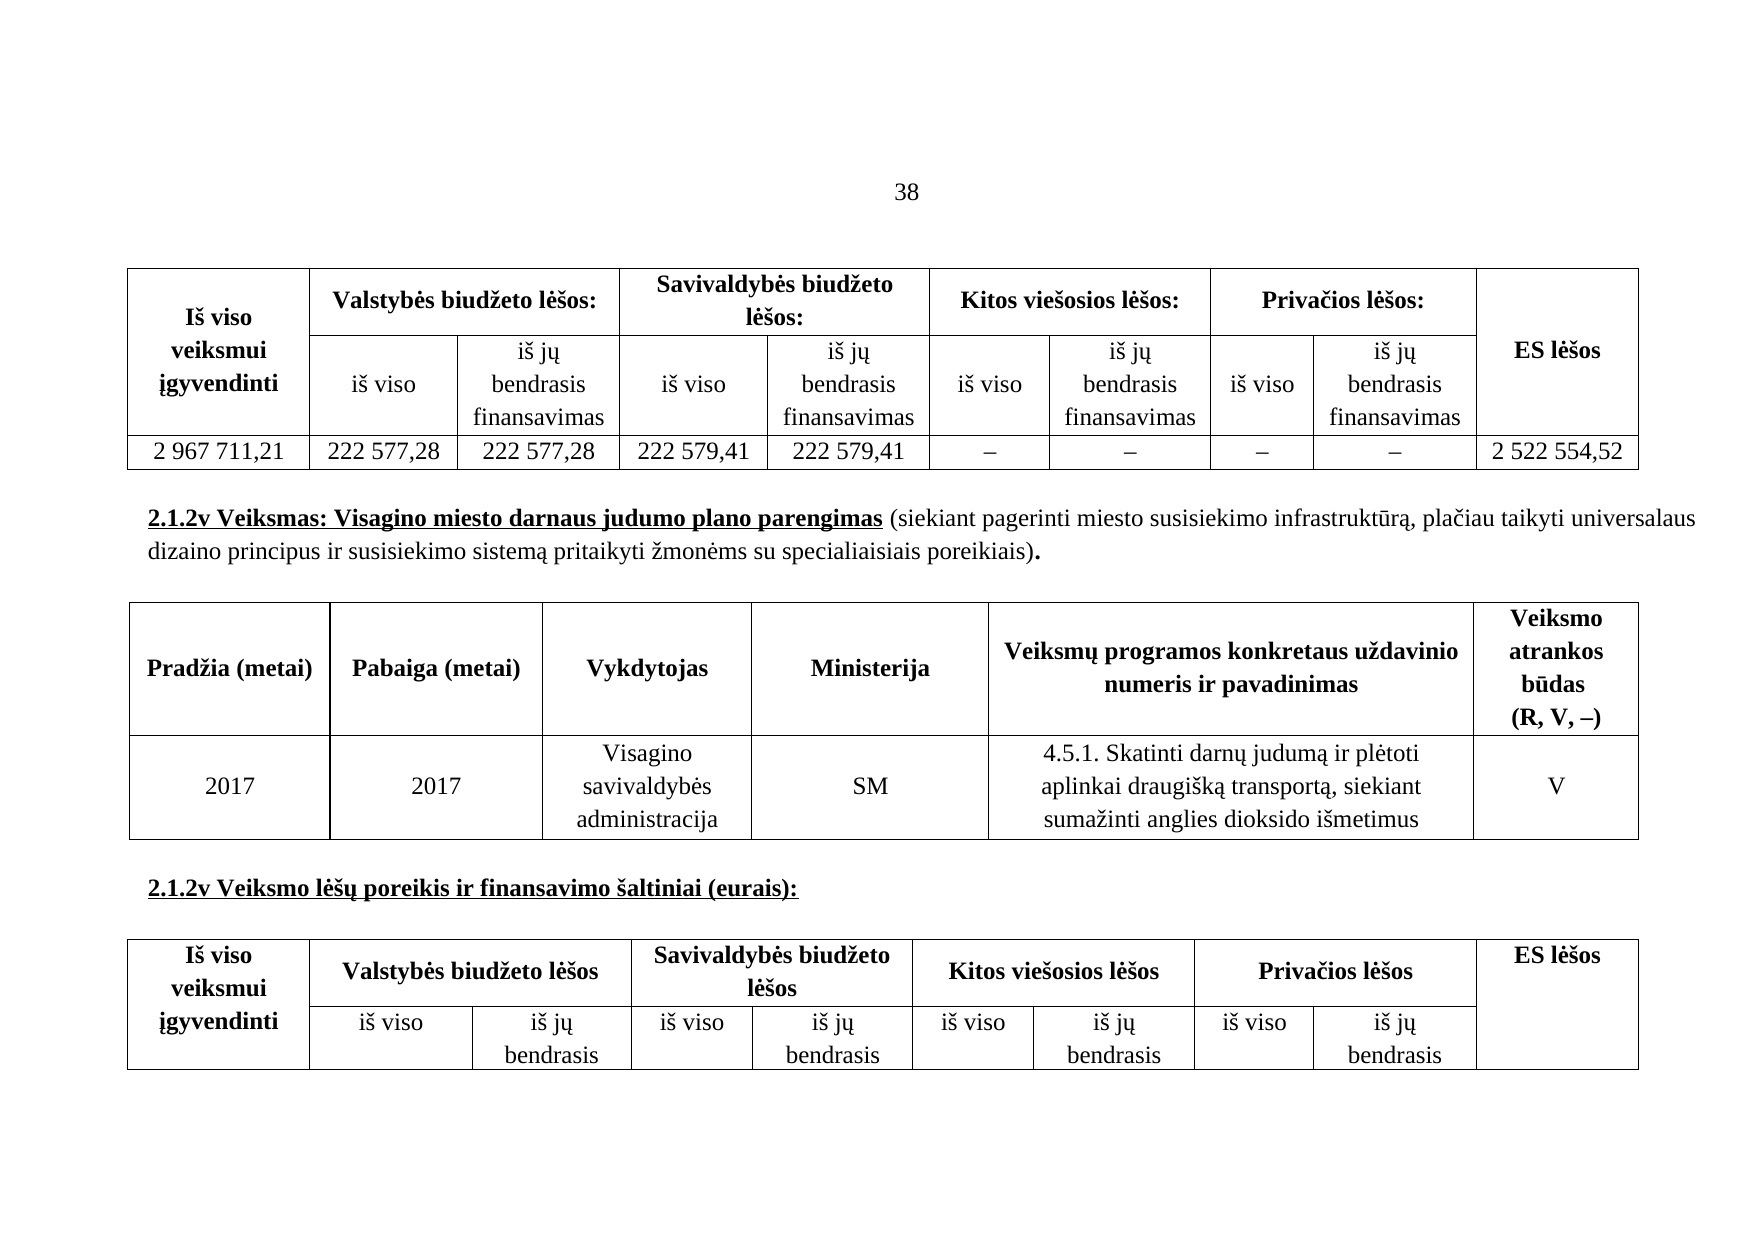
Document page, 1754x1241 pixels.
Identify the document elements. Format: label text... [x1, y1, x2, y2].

table_cell iš jų bendrasis [1034, 1007, 1194, 1069]
table_cell 4.5.1. Skatinti darnų judumą ir plėtoti aplinkai draugišką transportą, siekiant sumažinti anglies dioksido išmetimus [989, 736, 1473, 839]
table_cell 2 967 711,21 [128, 436, 309, 469]
table_cell 2 522 554,52 [1477, 436, 1638, 469]
table_cell V [1474, 736, 1638, 839]
table_cell iš jų bendrasis finansavimas [768, 336, 929, 435]
table_header Privačios lėšos: [1211, 269, 1476, 335]
table_cell Visagino savivaldybės administracija [543, 736, 751, 839]
table_header Veiksmų programos konkretaus uždavinio numeris ir pavadinimas [989, 603, 1473, 735]
table_cell iš viso [930, 336, 1049, 435]
table_header Savivaldybės biudžeto lėšos [632, 940, 912, 1006]
table_cell iš jų bendrasis [473, 1007, 631, 1069]
table_cell – [1211, 436, 1313, 469]
table_cell iš jų bendrasis finansavimas [1050, 336, 1210, 435]
table_cell iš viso [632, 1007, 752, 1069]
table_cell – [930, 436, 1049, 469]
table_cell 222 577,28 [458, 436, 619, 469]
table_header ES lėšos [1477, 269, 1638, 435]
table_header Pabaiga (metai) [331, 603, 542, 735]
table_cell 222 577,28 [310, 436, 457, 469]
table_cell iš viso [310, 1007, 472, 1069]
text 2.1.2v Veiksmo lėšų poreikis ir finansavimo šaltiniai (eurais): [118, 873, 1695, 901]
table_cell – [1314, 436, 1476, 469]
table_header Kitos viešosios lėšos: [930, 269, 1210, 335]
table_cell 2017 [331, 736, 542, 839]
table_header Savivaldybės biudžeto lėšos: [620, 269, 929, 335]
table_header Veiksmo atrankos būdas (R, V, –) [1474, 603, 1638, 735]
table_cell iš jų bendrasis finansavimas [458, 336, 619, 435]
table_header ES lėšos [1477, 940, 1638, 1069]
table_cell iš viso [1195, 1007, 1313, 1069]
table_header Ministerija [752, 603, 988, 735]
table_cell iš jų bendrasis finansavimas [1314, 336, 1476, 435]
table_header Pradžia (metai) [130, 603, 329, 735]
table_cell 222 579,41 [768, 436, 929, 469]
table_cell iš jų bendrasis [753, 1007, 912, 1069]
table_header Iš viso veiksmui įgyvendinti [128, 269, 309, 435]
table_cell SM [752, 736, 988, 839]
table_cell iš viso [620, 336, 767, 435]
table_cell iš viso [1211, 336, 1313, 435]
table_header Kitos viešosios lėšos [913, 940, 1194, 1006]
table_cell 222 579,41 [620, 436, 767, 469]
text 2.1.2v Veiksmas: Visagino miesto darnaus judumo plano parengimas (siekiant pagerinti miesto susisiekimo infrastruktūrą, plačiau taikyti universalaus dizaino principus ir susisiekimo sistemą pritaikyti žmonėms su specialiaisiais poreikiais). [148, 503, 1710, 565]
table_header Valstybės biudžeto lėšos [310, 940, 631, 1006]
table_cell iš viso [310, 336, 457, 435]
table_cell – [1050, 436, 1210, 469]
table_header Iš viso veiksmui įgyvendinti [128, 940, 309, 1069]
table_header Privačios lėšos [1195, 940, 1476, 1006]
table_cell iš viso [913, 1007, 1033, 1069]
table_header Vykdytojas [543, 603, 751, 735]
table_header Valstybės biudžeto lėšos: [310, 269, 619, 335]
table_cell 2017 [130, 736, 329, 839]
table_cell iš jų bendrasis [1314, 1007, 1476, 1069]
